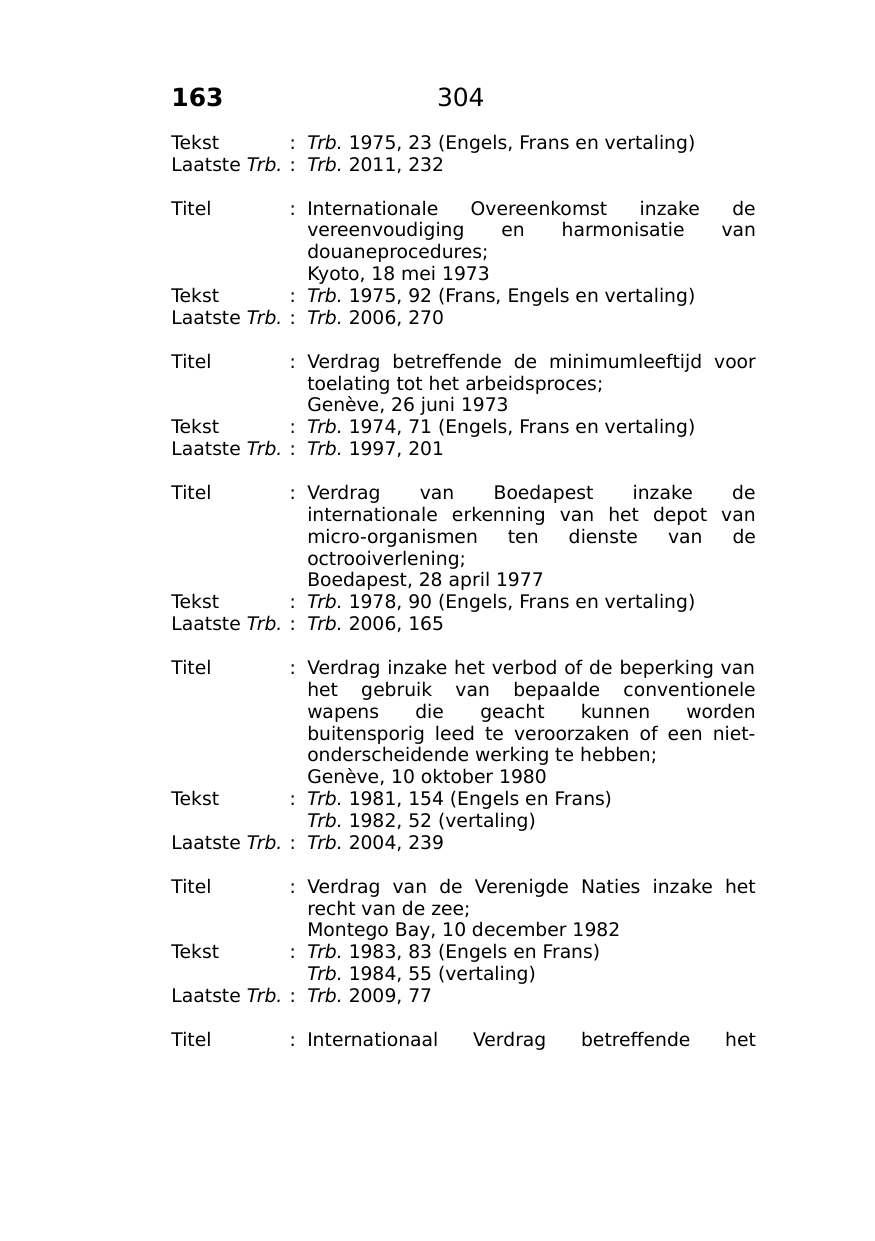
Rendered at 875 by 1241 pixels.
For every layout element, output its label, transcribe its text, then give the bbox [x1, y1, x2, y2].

table_cell : [289, 832, 307, 854]
table_cell [289, 635, 307, 657]
table_cell : [289, 941, 307, 985]
table_cell Trb. 2004, 239 [307, 832, 756, 854]
table_cell Titel [171, 876, 289, 941]
table_cell [289, 460, 307, 482]
table_cell Trb. 1997, 201 [307, 438, 756, 460]
table_cell [171, 176, 289, 197]
table_cell Laatste Trb. [171, 154, 289, 176]
table_cell Tekst [171, 416, 289, 438]
table_cell : [289, 985, 307, 1007]
table_cell Verdrag inzake het verbod of de beperking van het gebruik van bepaalde conventionele wapens die geacht kunnen worden buitensporig leed te veroorzaken of een niet-onderscheidende werking te hebben; Genève, 10 oktober 1980 [307, 657, 756, 788]
table_cell : [289, 613, 307, 635]
table_cell Tekst [171, 285, 289, 307]
table_cell Verdrag betreffende de minimumleeftijd voor toelating tot het arbeidsproces; Genève, 26 juni 1973 [307, 351, 756, 416]
table_cell [171, 329, 289, 351]
table_cell [307, 1007, 756, 1029]
table_cell Internationaal Verdrag betreffende het [307, 1029, 756, 1051]
table_cell [289, 176, 307, 197]
table_cell [171, 460, 289, 482]
table_cell [289, 329, 307, 351]
table_cell Laatste Trb. [171, 438, 289, 460]
table_cell : [289, 591, 307, 613]
table_cell [307, 329, 756, 351]
table_cell : [289, 416, 307, 438]
table_cell : [289, 351, 307, 416]
table_cell Trb. 2011, 232 [307, 154, 756, 176]
table_cell Laatste Trb. [171, 613, 289, 635]
table_cell Trb. 1978, 90 (Engels, Frans en vertaling) [307, 591, 756, 613]
table_cell : [289, 876, 307, 941]
table_cell Trb. 1975, 23 (Engels, Frans en vertaling) [307, 132, 756, 154]
table_cell [307, 635, 756, 657]
table_cell Laatste Trb. [171, 832, 289, 854]
table_cell Trb. 1983, 83 (Engels en Frans) Trb. 1984, 55 (vertaling) [307, 941, 756, 985]
table_cell Tekst [171, 941, 289, 985]
table_cell [307, 176, 756, 197]
table_cell [307, 460, 756, 482]
table_cell [171, 1007, 289, 1029]
table_cell Tekst [171, 591, 289, 613]
table_cell [307, 854, 756, 876]
table_cell Laatste Trb. [171, 985, 289, 1007]
table_cell Tekst [171, 132, 289, 154]
table_cell : [289, 307, 307, 329]
table_cell Verdrag van Boedapest inzake de internationale erkenning van het depot van micro-organismen ten dienste van de octrooiverlening; Boedapest, 28 april 1977 [307, 482, 756, 591]
table_cell : [289, 657, 307, 788]
table_cell [171, 635, 289, 657]
table_cell : [289, 285, 307, 307]
table_cell : [289, 132, 307, 154]
table_cell : [289, 198, 307, 285]
table_cell : [289, 1029, 307, 1051]
table_cell Trb. 1975, 92 (Frans, Engels en vertaling) [307, 285, 756, 307]
table_cell Titel [171, 482, 289, 591]
table_cell Trb. 2006, 165 [307, 613, 756, 635]
table_cell [289, 1007, 307, 1029]
table_cell Laatste Trb. [171, 307, 289, 329]
table_cell [171, 854, 289, 876]
table_cell Trb. 1981, 154 (Engels en Frans) Trb. 1982, 52 (vertaling) [307, 788, 756, 832]
table_cell Titel [171, 1029, 289, 1051]
table_cell : [289, 788, 307, 832]
table_cell Internationale Overeenkomst inzake de vereenvoudiging en harmonisatie van douaneprocedures; Kyoto, 18 mei 1973 [307, 198, 756, 285]
table_cell : [289, 154, 307, 176]
table_cell Titel [171, 657, 289, 788]
table_cell Titel [171, 198, 289, 285]
table_cell Trb. 2009, 77 [307, 985, 756, 1007]
table_cell Trb. 1974, 71 (Engels, Frans en vertaling) [307, 416, 756, 438]
table_cell Tekst [171, 788, 289, 832]
table_cell Verdrag van de Verenigde Naties inzake het recht van de zee; Montego Bay, 10 december 1982 [307, 876, 756, 941]
table_cell [289, 854, 307, 876]
table_cell : [289, 482, 307, 591]
table_cell Titel [171, 351, 289, 416]
table_cell Trb. 2006, 270 [307, 307, 756, 329]
table_cell : [289, 438, 307, 460]
